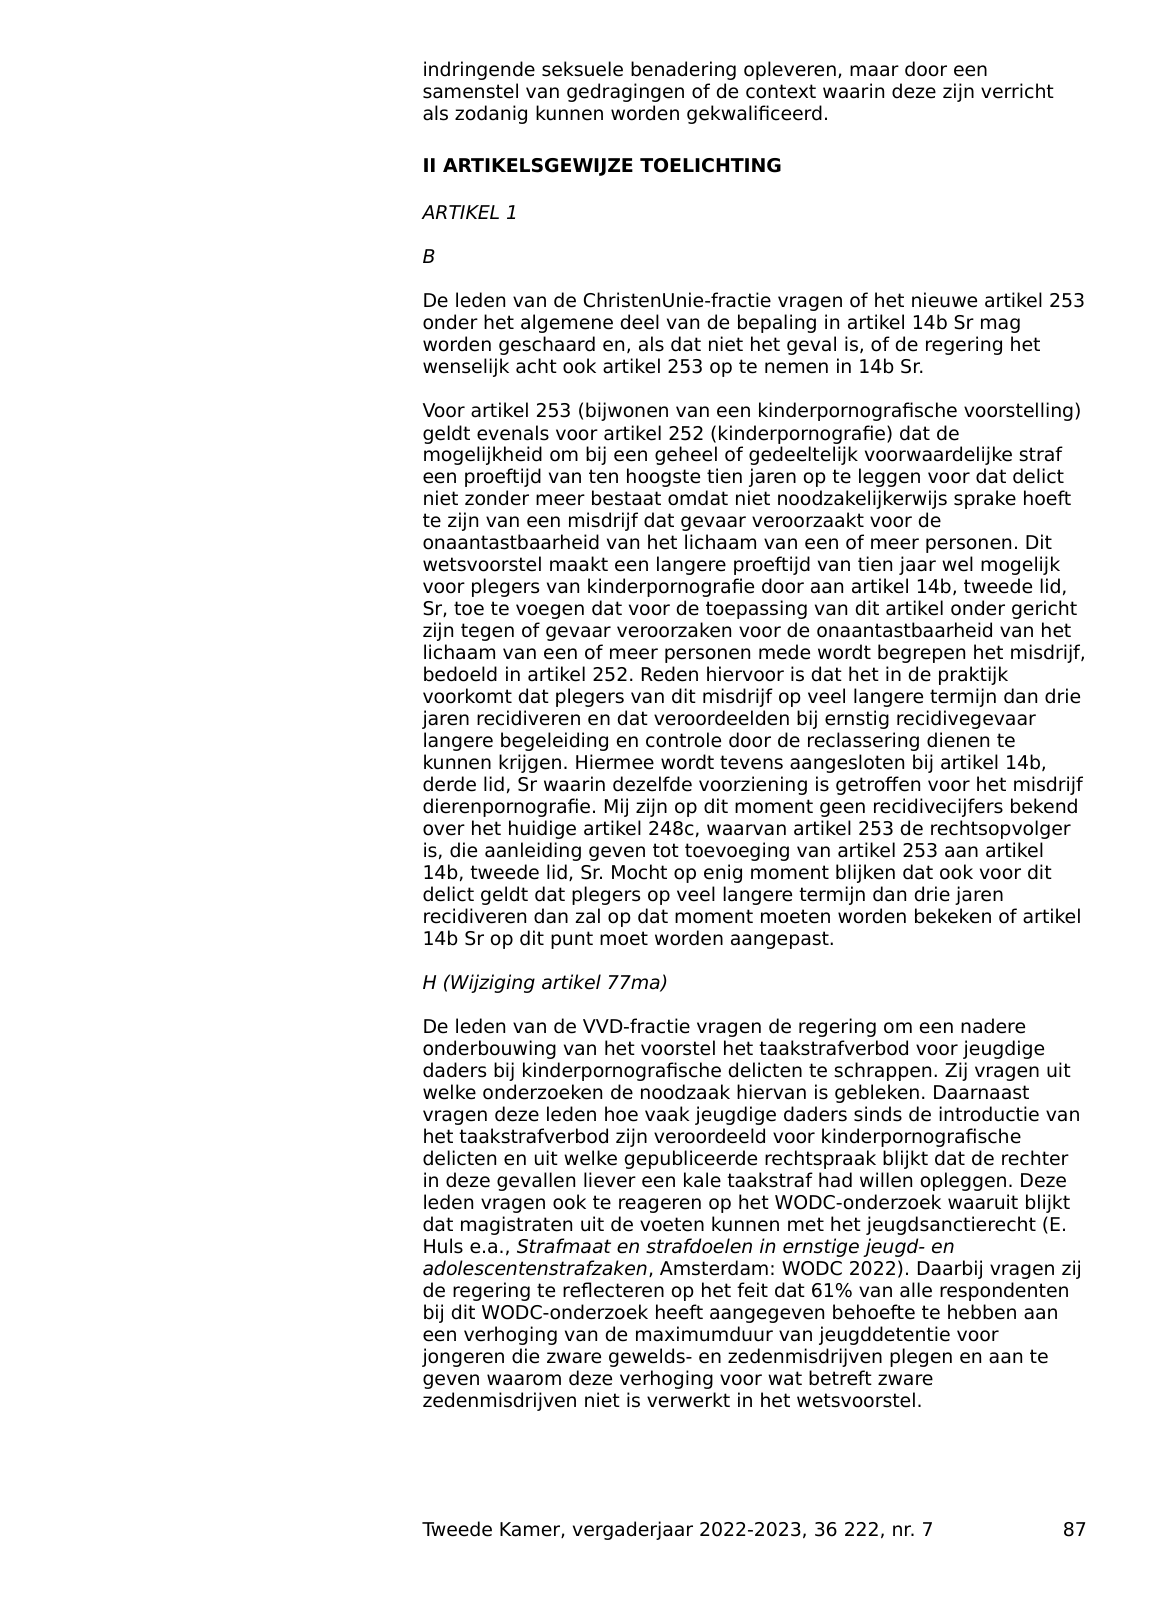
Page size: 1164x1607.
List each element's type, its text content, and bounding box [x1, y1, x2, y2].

text De leden van de VVD-fractie vragen de regering om een nadere onderbouwing van het voorstel het taakstrafverbod voor jeugdige daders bij kinderpornografische delicten te schrappen. Zij vragen uit welke onderzoeken de noodzaak hiervan is gebleken. Daarnaast vragen deze leden hoe vaak jeugdige daders sinds de introductie van het taakstrafverbod zijn veroordeeld voor kinderpornografische delicten en uit welke gepubliceerde rechtspraak blijkt dat de rechter in deze gevallen liever een kale taakstraf had willen opleggen. Deze leden vragen ook te reageren op het WODC-onderzoek waaruit blijkt dat magistraten uit de voeten kunnen met het jeugdsanctierecht (E. Huls e.a., Strafmaat en strafdoelen in ernstige jeugd- en adolescentenstrafzaken, Amsterdam: WODC 2022). Daarbij vragen zij de regering te reflecteren op het feit dat 61% van alle respondenten bij dit WODC-onderzoek heeft aangegeven behoefte te hebben aan een verhoging van de maximumduur van jeugddetentie voor jongeren die zware gewelds- en zedenmisdrijven plegen en aan te geven waarom deze verhoging voor wat betreft zware zedenmisdrijven niet is verwerkt in het wetsvoorstel. [422, 1016, 1087, 1412]
subtitle H (Wijziging artikel 77ma) [422, 972, 1087, 994]
subtitle ARTIKEL 1 [422, 202, 1087, 224]
text De leden van de ChristenUnie-fractie vragen of het nieuwe artikel 253 onder het algemene deel van de bepaling in artikel 14b Sr mag worden geschaard en, als dat niet het geval is, of de regering het wenselijk acht ook artikel 253 op te nemen in 14b Sr. [422, 290, 1087, 378]
text indringende seksuele benadering opleveren, maar door een samenstel van gedragingen of de context waarin deze zijn verricht als zodanig kunnen worden gekwalificeerd. [422, 59, 1087, 125]
subtitle II ARTIKELSGEWIJZE TOELICHTING [422, 155, 1087, 177]
subtitle B [422, 246, 1087, 268]
text Voor artikel 253 (bijwonen van een kinderpornografische voorstelling) geldt evenals voor artikel 252 (kinderpornografie) dat de mogelijkheid om bij een geheel of gedeeltelijk voorwaardelijke straf een proeftijd van ten hoogste tien jaren op te leggen voor dat delict niet zonder meer bestaat omdat niet noodzakelijkerwijs sprake hoeft te zijn van een misdrijf dat gevaar veroorzaakt voor de onaantastbaarheid van het lichaam van een of meer personen. Dit wetsvoorstel maakt een langere proeftijd van tien jaar wel mogelijk voor plegers van kinderpornografie door aan artikel 14b, tweede lid, Sr, toe te voegen dat voor de toepassing van dit artikel onder gericht zijn tegen of gevaar veroorzaken voor de onaantastbaarheid van het lichaam van een of meer personen mede wordt begrepen het misdrijf, bedoeld in artikel 252. Reden hiervoor is dat het in de praktijk voorkomt dat plegers van dit misdrijf op veel langere termijn dan drie jaren recidiveren en dat veroordeelden bij ernstig recidivegevaar langere begeleiding en controle door de reclassering dienen te kunnen krijgen. Hiermee wordt tevens aangesloten bij artikel 14b, derde lid, Sr waarin dezelfde voorziening is getroffen voor het misdrijf dierenpornografie. Mij zijn op dit moment geen recidivecijfers bekend over het huidige artikel 248c, waarvan artikel 253 de rechtsopvolger is, die aanleiding geven tot toevoeging van artikel 253 aan artikel 14b, tweede lid, Sr. Mocht op enig moment blijken dat ook voor dit delict geldt dat plegers op veel langere termijn dan drie jaren recidiveren dan zal op dat moment moeten worden bekeken of artikel 14b Sr op dit punt moet worden aangepast. [422, 400, 1087, 950]
